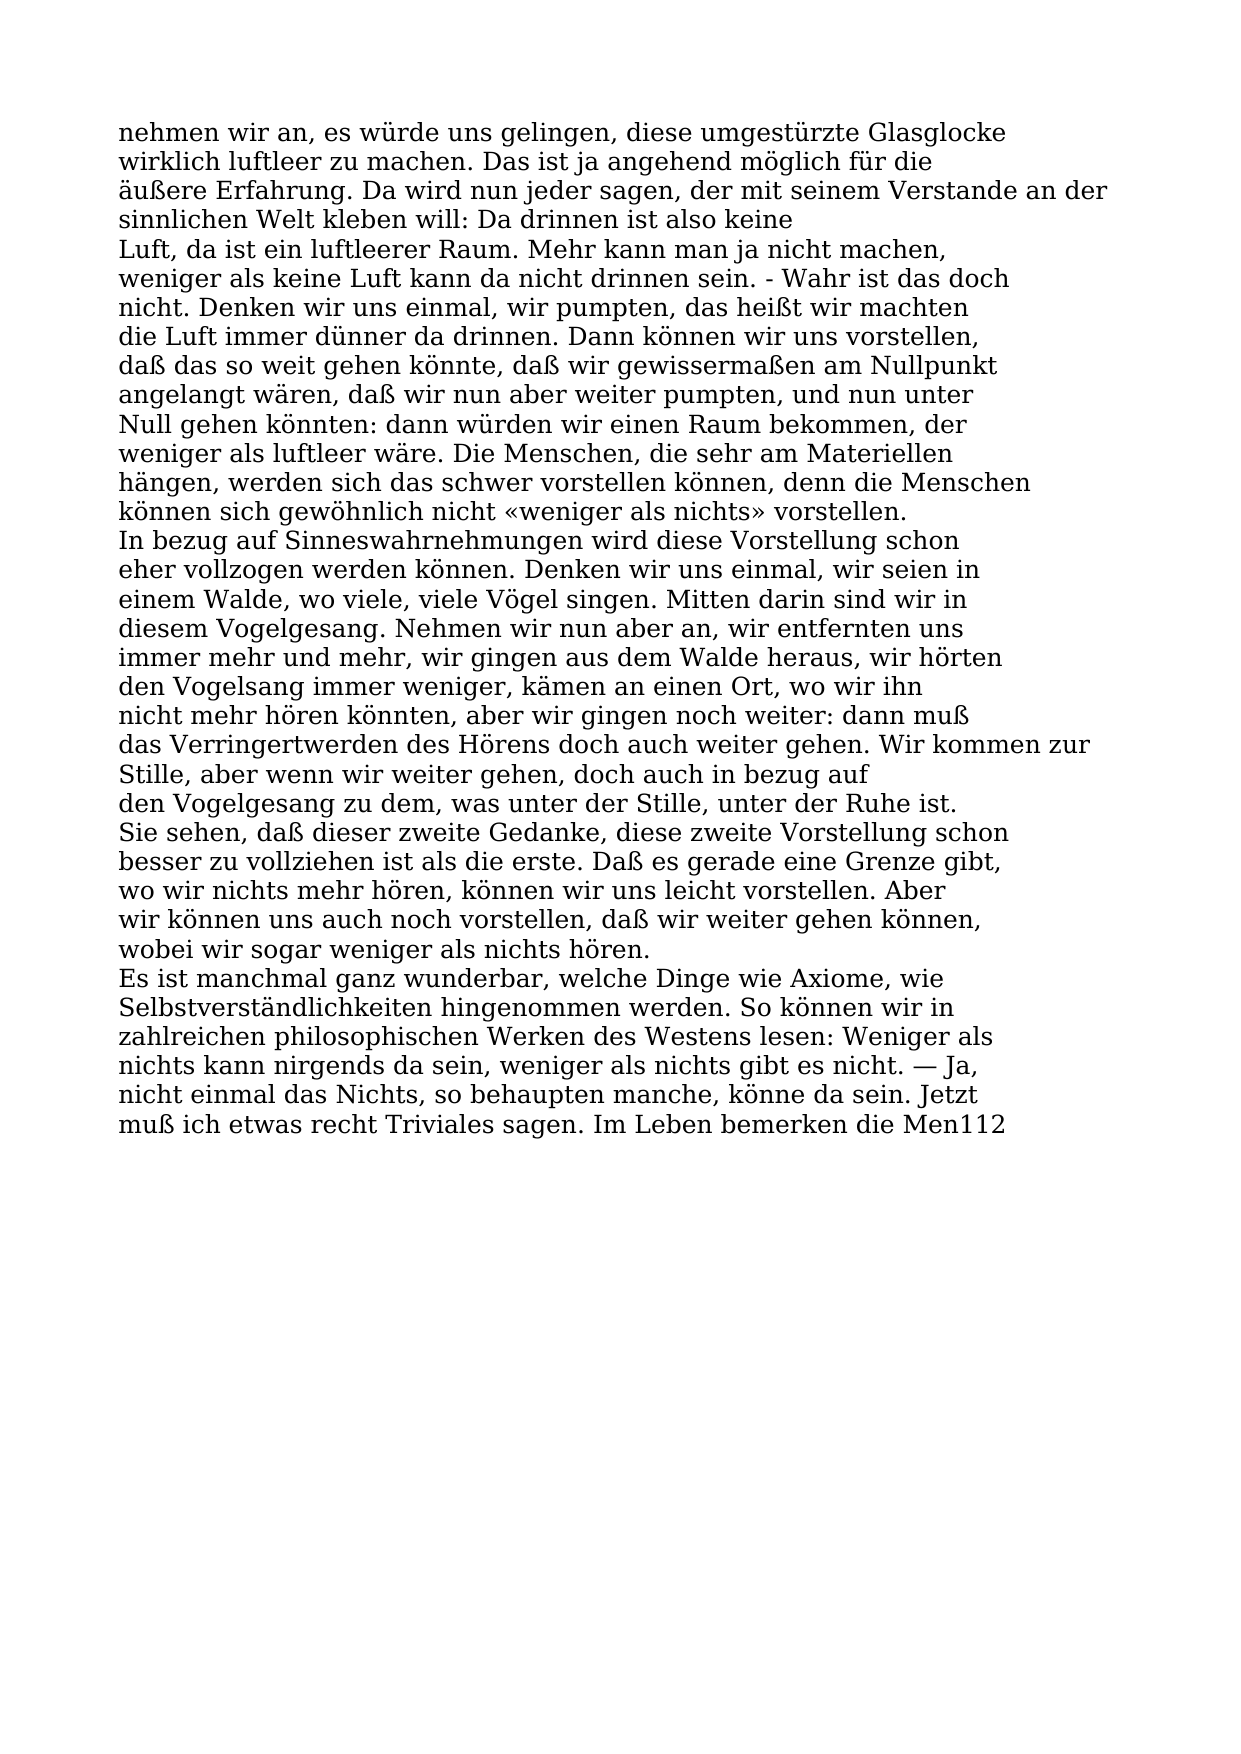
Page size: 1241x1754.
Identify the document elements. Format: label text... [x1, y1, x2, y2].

text Null gehen könnten: dann würden wir einen Raum bekommen, der [118, 410, 1122, 439]
text wobei wir sogar weniger als nichts hören. [118, 935, 1122, 964]
text diesem Vogelgesang. Nehmen wir nun aber an, wir entfernten uns [118, 614, 1122, 643]
text hängen, werden sich das schwer vorstellen können, denn die Menschen können sich gewöhnlich nicht «weniger als nichts» vorstellen. [118, 468, 1122, 526]
text nichts kann nirgends da sein, weniger als nichts gibt es nicht. — Ja, [118, 1051, 1122, 1081]
text muß ich etwas recht Triviales sagen. Im Leben bemerken die Men112 [118, 1110, 1122, 1139]
text wirklich luftleer zu machen. Das ist ja angehend möglich für die [118, 147, 1122, 176]
text nicht mehr hören könnten, aber wir gingen noch weiter: dann muß [118, 701, 1122, 731]
text In bezug auf Sinneswahrnehmungen wird diese Vorstellung schon [118, 526, 1122, 556]
text nicht. Denken wir uns einmal, wir pumpten, das heißt wir machten [118, 293, 1122, 322]
text einem Walde, wo viele, viele Vögel singen. Mitten darin sind wir in [118, 585, 1122, 614]
text Luft, da ist ein luftleerer Raum. Mehr kann man ja nicht machen, [118, 235, 1122, 264]
text eher vollzogen werden können. Denken wir uns einmal, wir seien in [118, 556, 1122, 585]
text nicht einmal das Nichts, so behaupten manche, könne da sein. Jetzt [118, 1081, 1122, 1110]
text den Vogelgesang zu dem, was unter der Stille, unter der Ruhe ist. [118, 789, 1122, 818]
text zahlreichen philosophischen Werken des Westens lesen: Weniger als [118, 1022, 1122, 1051]
text immer mehr und mehr, wir gingen aus dem Walde heraus, wir hörten [118, 643, 1122, 672]
text das Verringertwerden des Hörens doch auch weiter gehen. Wir kommen zur Stille, aber wenn wir weiter gehen, doch auch in bezug auf [118, 731, 1122, 789]
text Es ist manchmal ganz wunderbar, welche Dinge wie Axiome, wie [118, 964, 1122, 993]
text wir können uns auch noch vorstellen, daß wir weiter gehen können, [118, 906, 1122, 935]
text Sie sehen, daß dieser zweite Gedanke, diese zweite Vorstellung schon [118, 818, 1122, 847]
text daß das so weit gehen könnte, daß wir gewissermaßen am Nullpunkt [118, 351, 1122, 381]
text den Vogelsang immer weniger, kämen an einen Ort, wo wir ihn [118, 672, 1122, 701]
text die Luft immer dünner da drinnen. Dann können wir uns vorstellen, [118, 322, 1122, 351]
text wo wir nichts mehr hören, können wir uns leicht vorstellen. Aber [118, 876, 1122, 906]
text besser zu vollziehen ist als die erste. Daß es gerade eine Grenze gibt, [118, 847, 1122, 876]
text nehmen wir an, es würde uns gelingen, diese umgestürzte Glasglocke [118, 118, 1122, 147]
text Selbstverständlichkeiten hingenommen werden. So können wir in [118, 993, 1122, 1022]
text angelangt wären, daß wir nun aber weiter pumpten, und nun unter [118, 381, 1122, 410]
text äußere Erfahrung. Da wird nun jeder sagen, der mit seinem Verstande an der sinnlichen Welt kleben will: Da drinnen ist also keine [118, 176, 1122, 235]
text weniger als keine Luft kann da nicht drinnen sein. - Wahr ist das doch [118, 264, 1122, 293]
text weniger als luftleer wäre. Die Menschen, die sehr am Materiellen [118, 439, 1122, 468]
